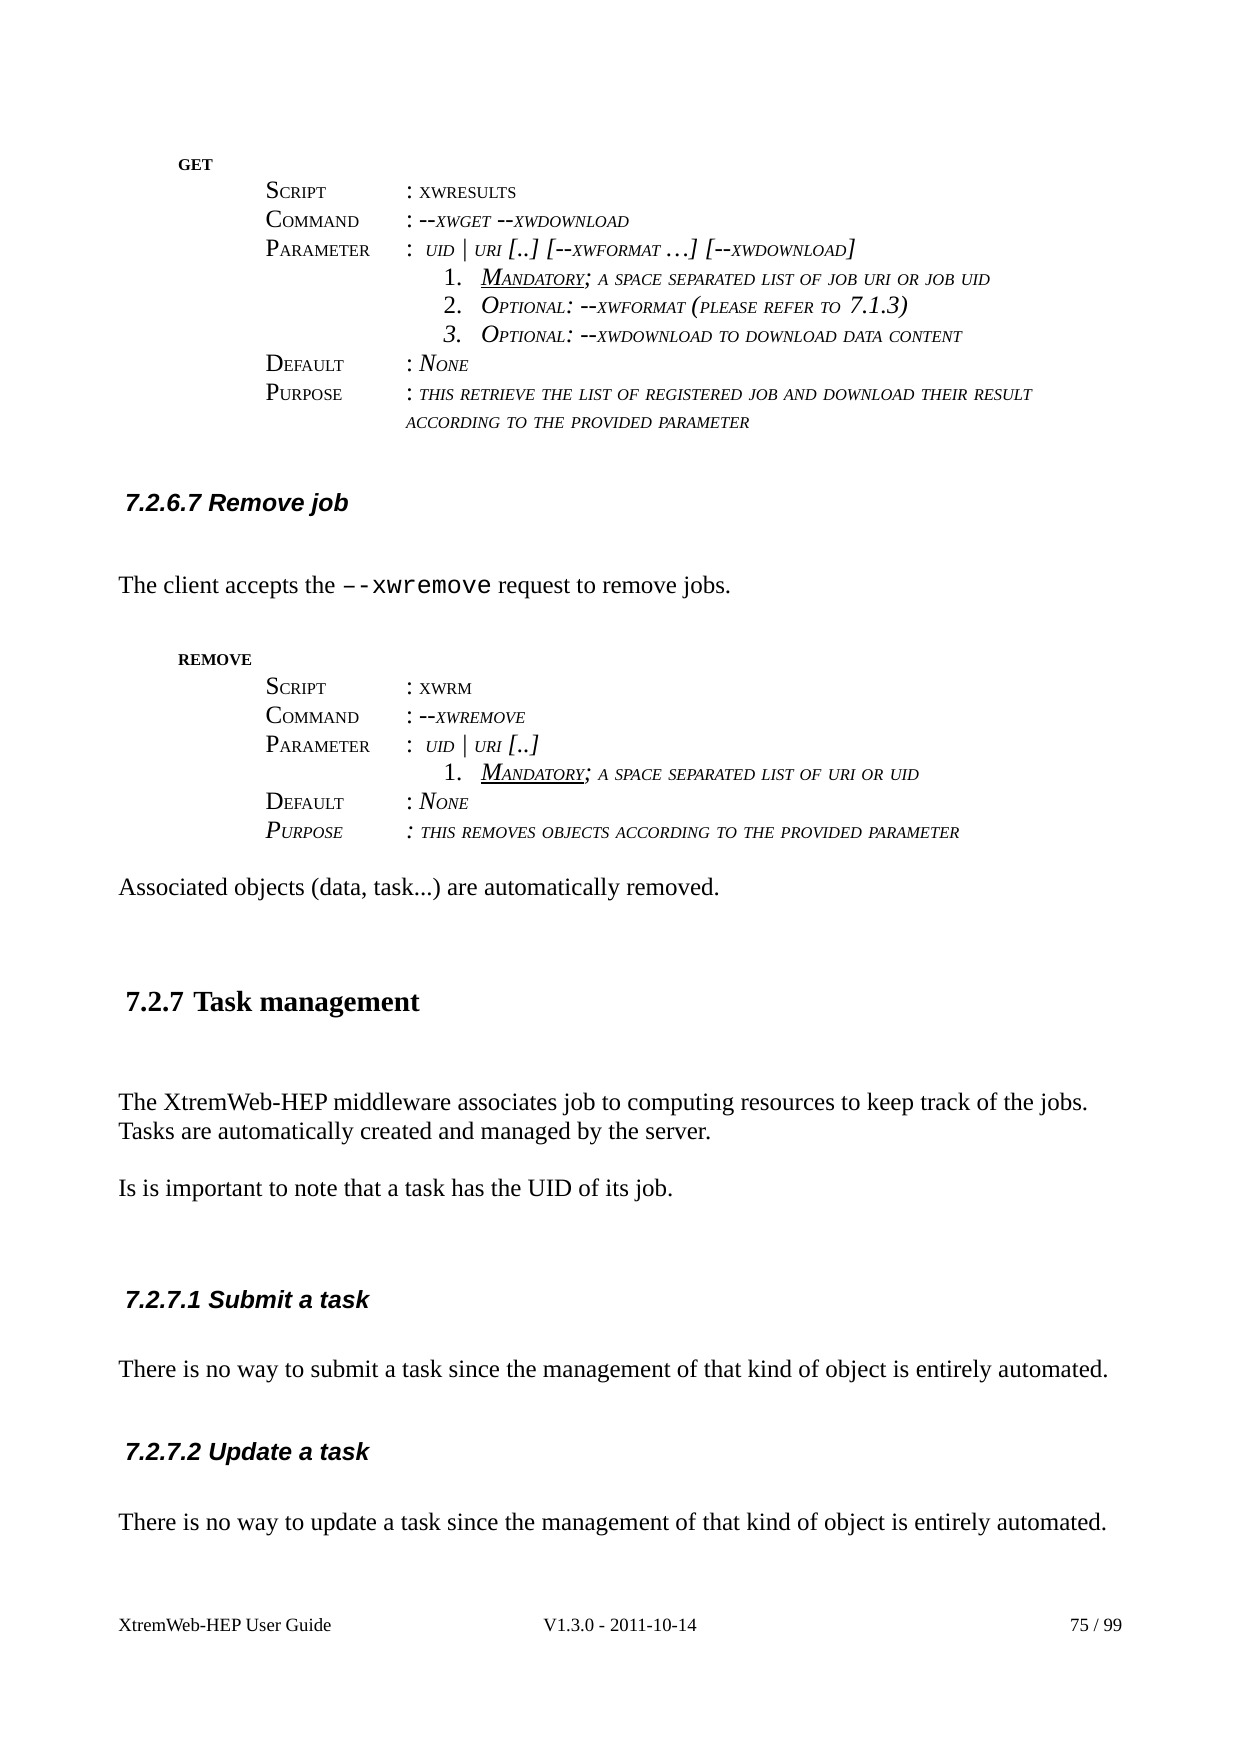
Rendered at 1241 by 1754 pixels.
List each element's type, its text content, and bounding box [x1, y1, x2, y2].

list Optional: --xwdownload to download data content [443, 319, 1122, 348]
text Script : xwresults [265, 176, 1122, 204]
text Command : --xwremove [265, 700, 1122, 729]
list Optional: --xwformat (please refer to 7.1.3) [443, 291, 1122, 319]
text Command : --xwget --xwdownload [265, 204, 1122, 233]
text There is no way to submit a task since the management of that kind of object is entirely automated. [118, 1354, 1122, 1383]
text Script : xwrm [265, 671, 1122, 700]
text remove [178, 642, 1122, 671]
text The client accepts the –-xwremove request to remove jobs. [118, 570, 1122, 601]
subtitle Submit a task [118, 1285, 1122, 1313]
text Purpose : this retrieve the list of registered job and download their result according to the provided parameter [265, 377, 1122, 434]
text Parameter : uid | uri [..] [--xwformat …] [--xwdownload] [265, 233, 1122, 262]
text Default : None [265, 348, 1122, 377]
text Associated objects (data, task...) are automatically removed. [118, 872, 1122, 901]
subtitle Task management [118, 984, 1122, 1017]
text Is is important to note that a task has the UID of its job. [118, 1173, 1122, 1202]
text get [178, 147, 1122, 176]
subtitle Remove job [118, 488, 1122, 517]
text The XtremWeb-HEP middleware associates job to computing resources to keep track of the jobs. Tasks are automatically created and managed by the server. [118, 1087, 1122, 1145]
text Default : None [265, 786, 1122, 815]
text There is no way to update a task since the management of that kind of object is entirely automated. [118, 1507, 1122, 1536]
text Purpose : this removes objects according to the provided parameter [265, 815, 1122, 844]
list Mandatory; a space separated list of job uri or job uid [443, 262, 1122, 291]
text Parameter : uid | uri [..] [265, 729, 1122, 757]
subtitle Update a task [118, 1437, 1122, 1466]
list Mandatory; a space separated list of uri or uid [443, 757, 1122, 786]
